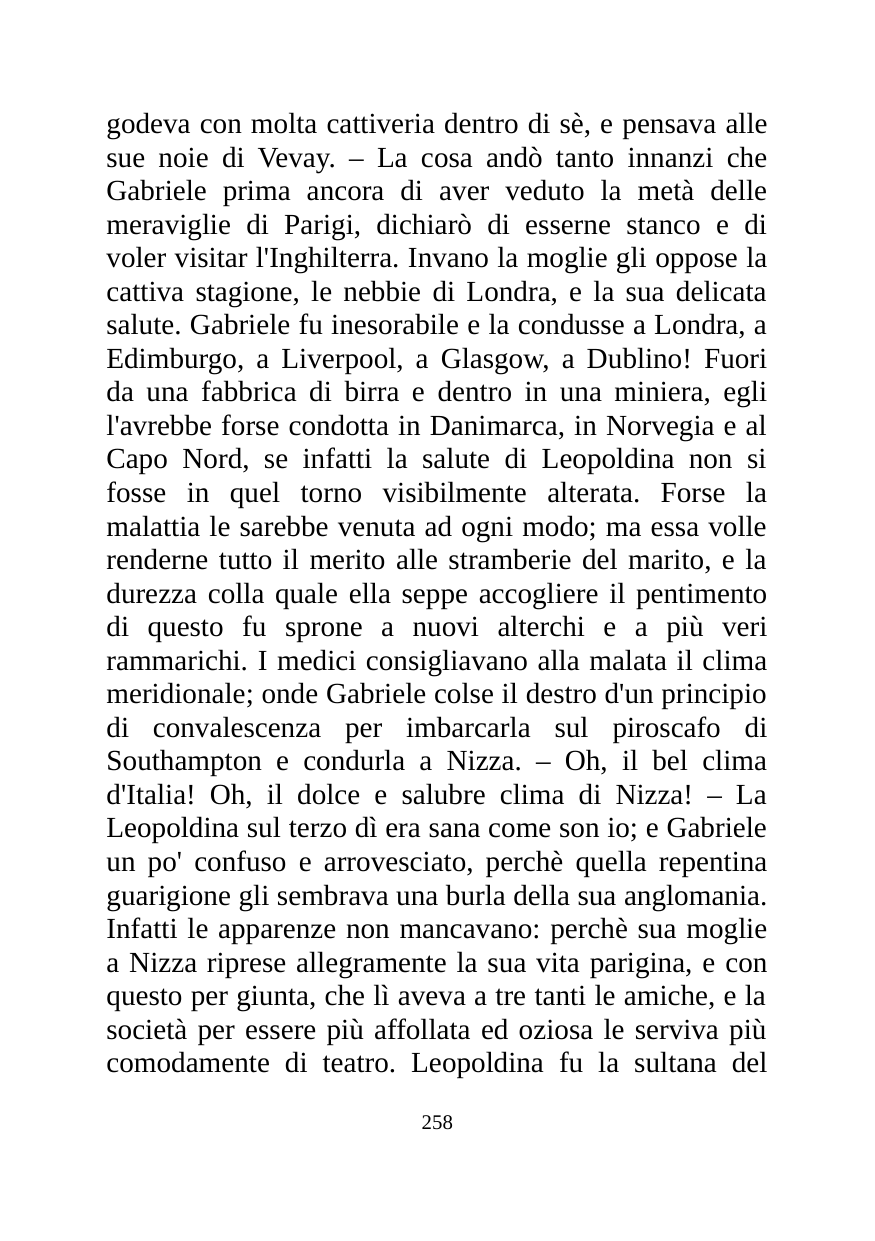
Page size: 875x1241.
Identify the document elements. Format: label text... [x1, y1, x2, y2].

text godeva con molta cattiveria dentro di sè, e pensava alle sue noie di Vevay. – La cosa andò tanto innanzi che Gabriele prima ancora di aver veduto la metà delle meraviglie di Parigi, dichiarò di esserne stanco e di voler visitar l'Inghilterra. Invano la moglie gli oppose la cattiva stagione, le nebbie di Londra, e la sua delicata salute. Gabriele fu inesorabile e la condusse a Londra, a Edimburgo, a Liverpool, a Glasgow, a Dublino! Fuori da una fabbrica di birra e dentro in una miniera, egli l'avrebbe forse condotta in Danimarca, in Norvegia e al Capo Nord, se infatti la salute di Leopoldina non si fosse in quel torno visibilmente alterata. Forse la malattia le sarebbe venuta ad ogni modo; ma essa volle renderne tutto il merito alle stramberie del marito, e la durezza colla quale ella seppe accogliere il pentimento di questo fu sprone a nuovi alterchi e a più veri rammarichi. I medici consigliavano alla malata il clima meridionale; onde Gabriele colse il destro d'un principio di convalescenza per imbarcarla sul piroscafo di Southampton e condurla a Nizza. – Oh, il bel clima d'Italia! Oh, il dolce e salubre clima di Nizza! – La Leopoldina sul terzo dì era sana come son io; e Gabriele un po' confuso e arrovesciato, perchè quella repentina guarigione gli sembrava una burla della sua anglomania. Infatti le apparenze non mancavano: perchè sua moglie a Nizza riprese allegramente la sua vita parigina, e con questo per giunta, che lì aveva a tre tanti le amiche, e la società per essere più affollata ed oziosa le serviva più comodamente di teatro. Leopoldina fu la sultana del [106, 106, 768, 1079]
